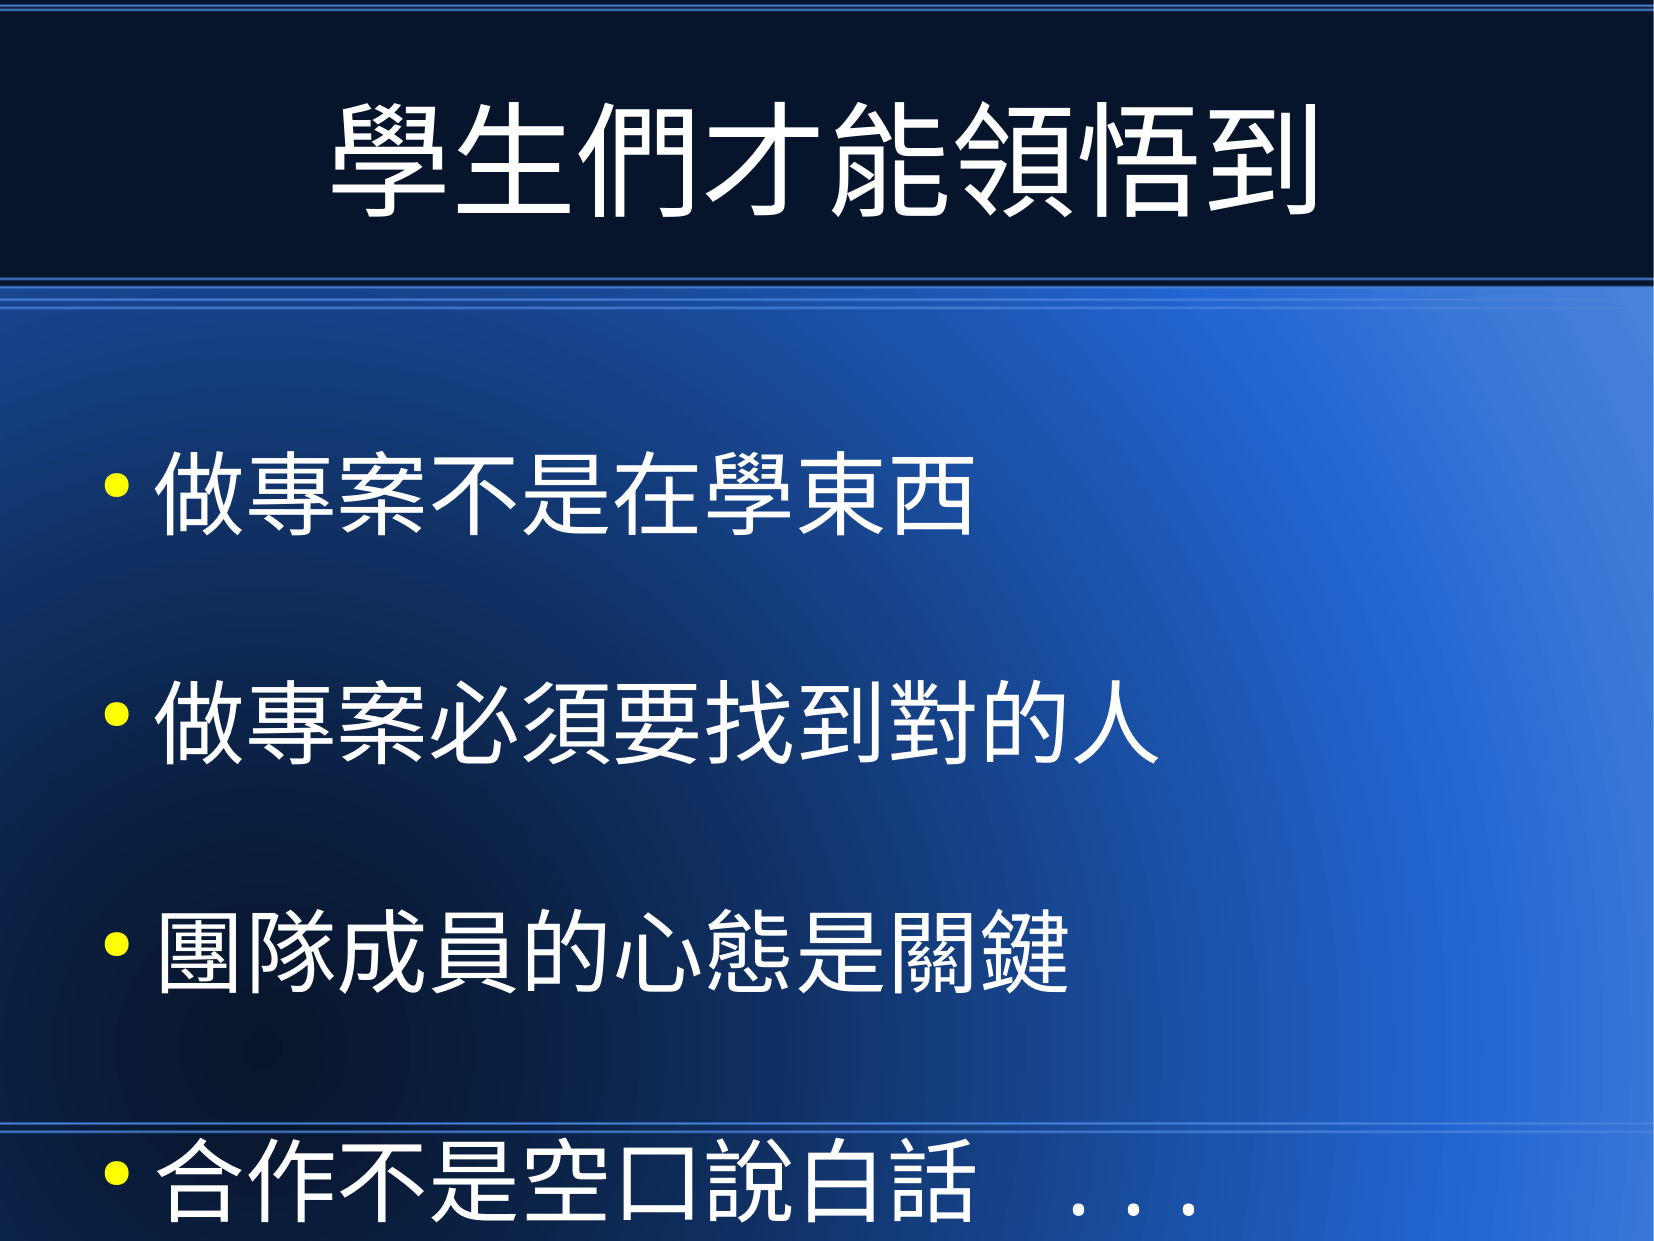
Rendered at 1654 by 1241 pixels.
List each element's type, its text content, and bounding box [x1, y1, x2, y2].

picture [0, 0, 1654, 1241]
title 學生們才能領悟到 [82, 49, 1571, 257]
list 做專案不是在學東西 做專案必須要找到對的人 團隊成員的心態是關鍵 合作不是空口說白話 ... [82, 355, 1571, 1241]
